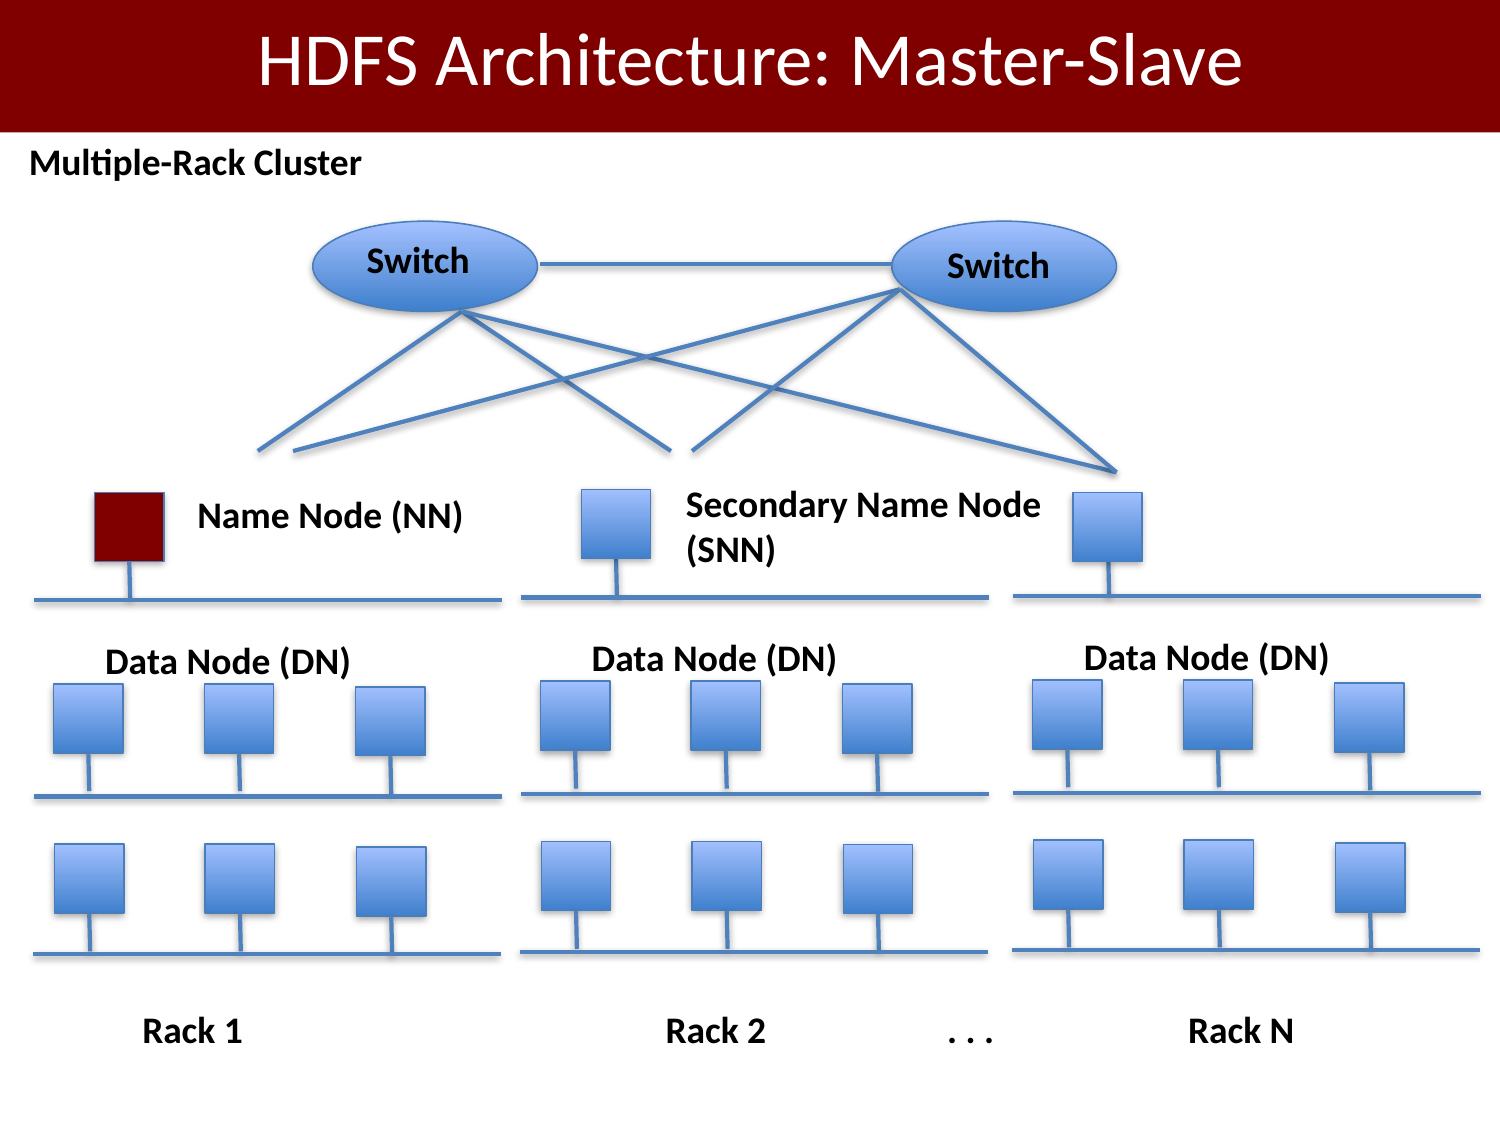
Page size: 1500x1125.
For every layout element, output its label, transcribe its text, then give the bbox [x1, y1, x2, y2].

text_box Data Node (DN) [576, 626, 892, 687]
text_box [691, 687, 761, 751]
text_box [691, 841, 762, 911]
text_box [205, 843, 275, 913]
text_box Name Node (NN) [182, 483, 498, 544]
text_box Rack 1 [127, 998, 287, 1059]
text_box [1334, 682, 1404, 752]
text_box Switch [351, 229, 498, 289]
text_box Secondary Name Node (SNN) [670, 472, 1153, 578]
text_box . . . [932, 999, 1034, 1059]
text_box Rack 2 [650, 998, 810, 1059]
title HDFS Architecture: Master-Slave [0, 0, 1500, 133]
text_box [581, 489, 651, 559]
text_box Data Node (DN) [1069, 625, 1384, 686]
text_box [94, 492, 164, 562]
text_box [1032, 679, 1103, 749]
text_box [1184, 840, 1254, 909]
text_box [541, 841, 611, 911]
text_box [355, 686, 426, 756]
text_box [843, 844, 913, 914]
text_box Rack N [1173, 999, 1333, 1059]
text_box [842, 684, 912, 754]
text_box [53, 683, 124, 753]
text_box [1033, 840, 1103, 909]
text_box Multiple-Rack Cluster [13, 130, 394, 191]
text_box Data Node (DN) [90, 629, 405, 690]
text_box [891, 221, 1117, 312]
text_box [54, 843, 124, 913]
text_box Switch [932, 233, 1092, 294]
text_box [1335, 843, 1405, 912]
text_box [312, 231, 538, 312]
text_box [1072, 492, 1143, 562]
text_box [204, 690, 274, 753]
text_box [356, 846, 426, 916]
text_box [361, 221, 489, 229]
text_box [540, 681, 610, 751]
text_box [1183, 686, 1253, 749]
